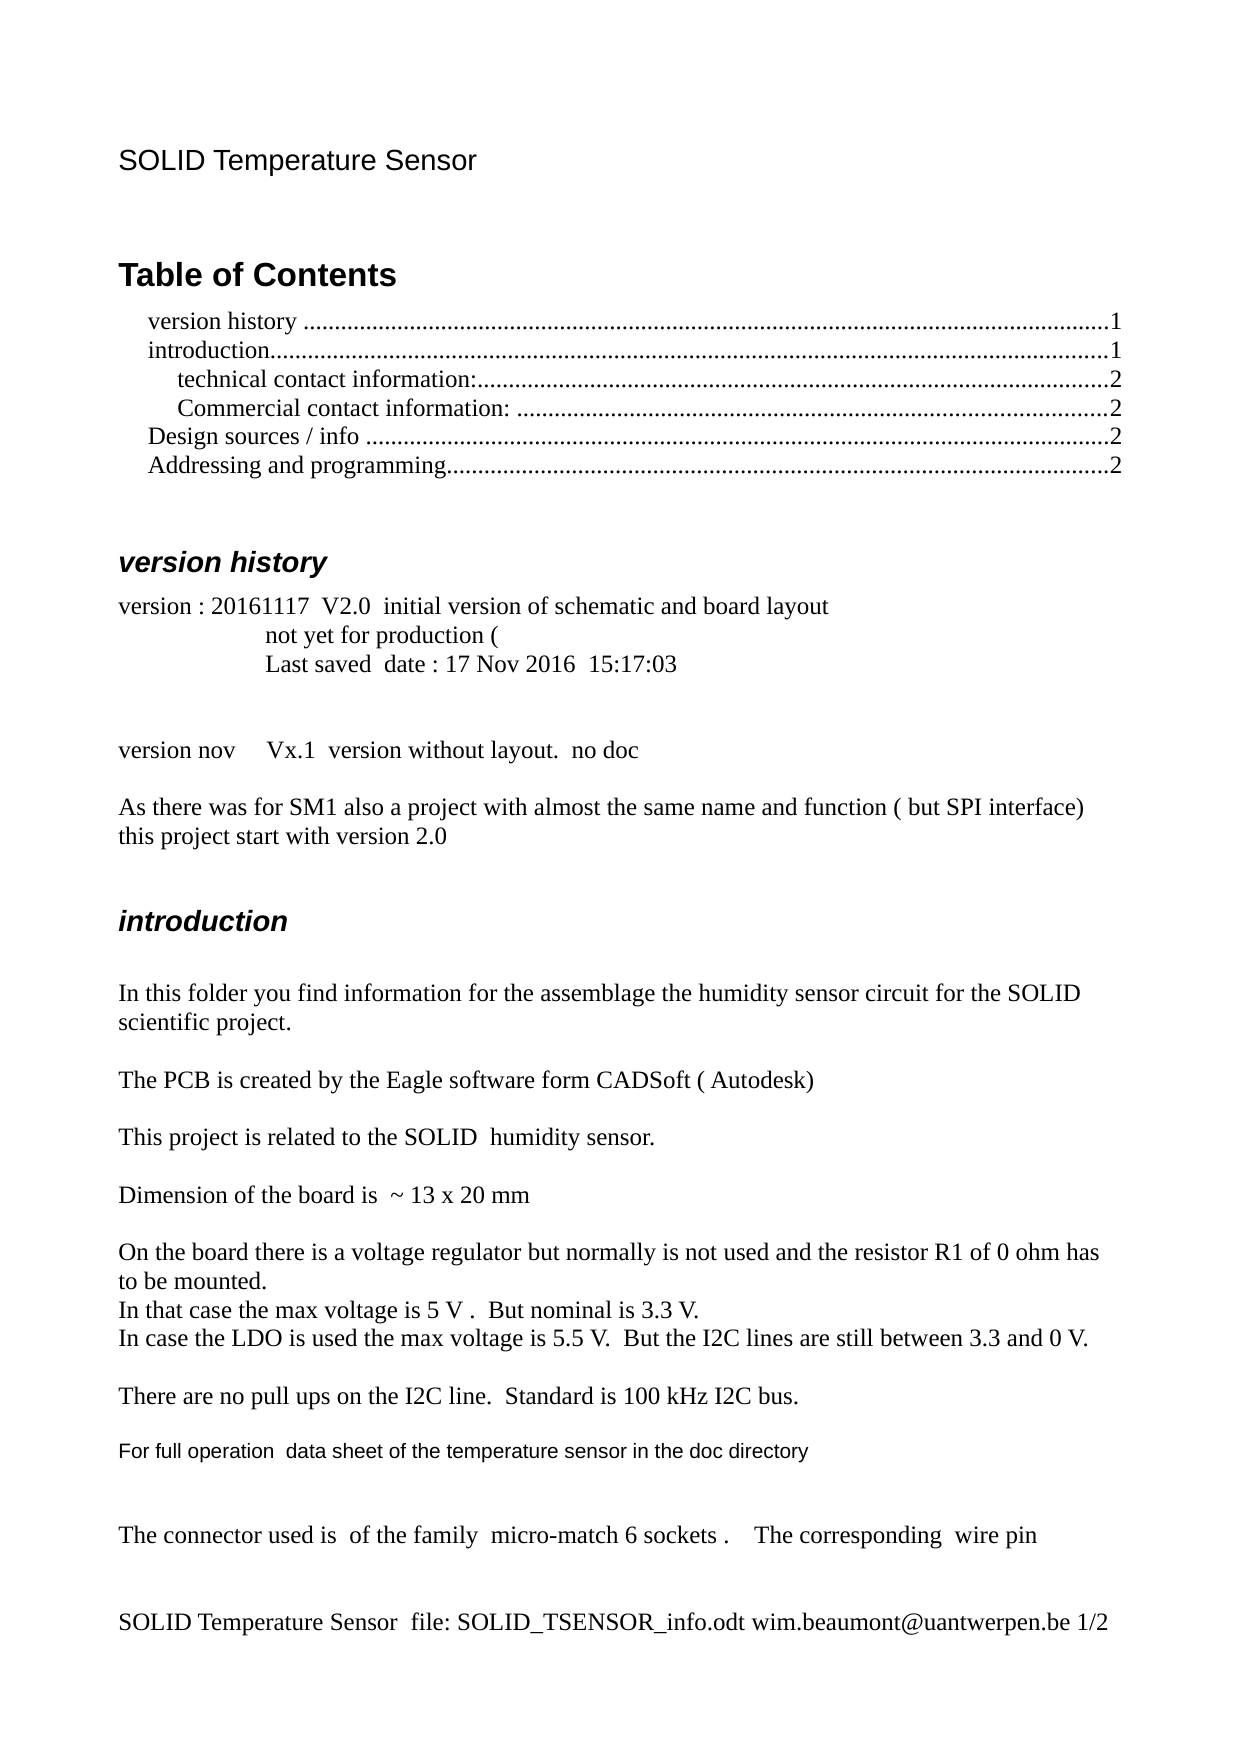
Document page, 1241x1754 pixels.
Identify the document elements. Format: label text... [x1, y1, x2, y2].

text version nov Vx.1 version without layout. no doc [118, 735, 1122, 764]
text As there was for SM1 also a project with almost the same name and function ( but SPI interface) this project start with version 2.0 [118, 792, 1122, 850]
subtitle introduction [118, 904, 1122, 937]
text Last saved date : 17 Nov 2016 15:17:04 [118, 649, 1122, 677]
text introduction 1 [148, 335, 1122, 364]
text Commercial contact information: 2 [177, 393, 1122, 421]
subtitle SOLID Temperature Sensor [118, 143, 1122, 177]
text On the board there is a voltage regulator but normally is not used and the resistor R1 of 0 ohm has to be mounted. In that case the max voltage is 5 V . But nominal is 3.3 V. In case the LDO is used the max voltage is 5.5 V. But the I2C lines are still between 3.3 and 0 V. [118, 1237, 1122, 1352]
subtitle Table of Contents [118, 255, 1122, 294]
text In this folder you find information for the assemblage the humidity sensor circuit for the SOLID scientific project. [118, 978, 1122, 1036]
text For full operation data sheet of the temperature sensor in the doc directory [118, 1438, 1122, 1462]
subtitle version history [118, 545, 1122, 579]
text Dimension of the board is ~ 13 x 20 mm [118, 1180, 1122, 1208]
text version : 20161117 V2.0 initial version of schematic and board layout not yet for production ( [118, 591, 1122, 649]
text technical contact information: 2 [177, 364, 1122, 393]
text The connector used is of the family micro-match 6 sockets . The corresponding wire pin [118, 1520, 1122, 1549]
text This project is related to the SOLID humidity sensor. [118, 1122, 1122, 1151]
text Design sources / info 2 [148, 421, 1122, 450]
text There are no pull ups on the I2C line. Standard is 100 kHz I2C bus. [118, 1381, 1122, 1410]
text The PCB is created by the Eagle software form CADSoft ( Autodesk) [118, 1065, 1122, 1093]
text Addressing and programming 2 [148, 450, 1122, 479]
text version history 1 [148, 306, 1122, 335]
